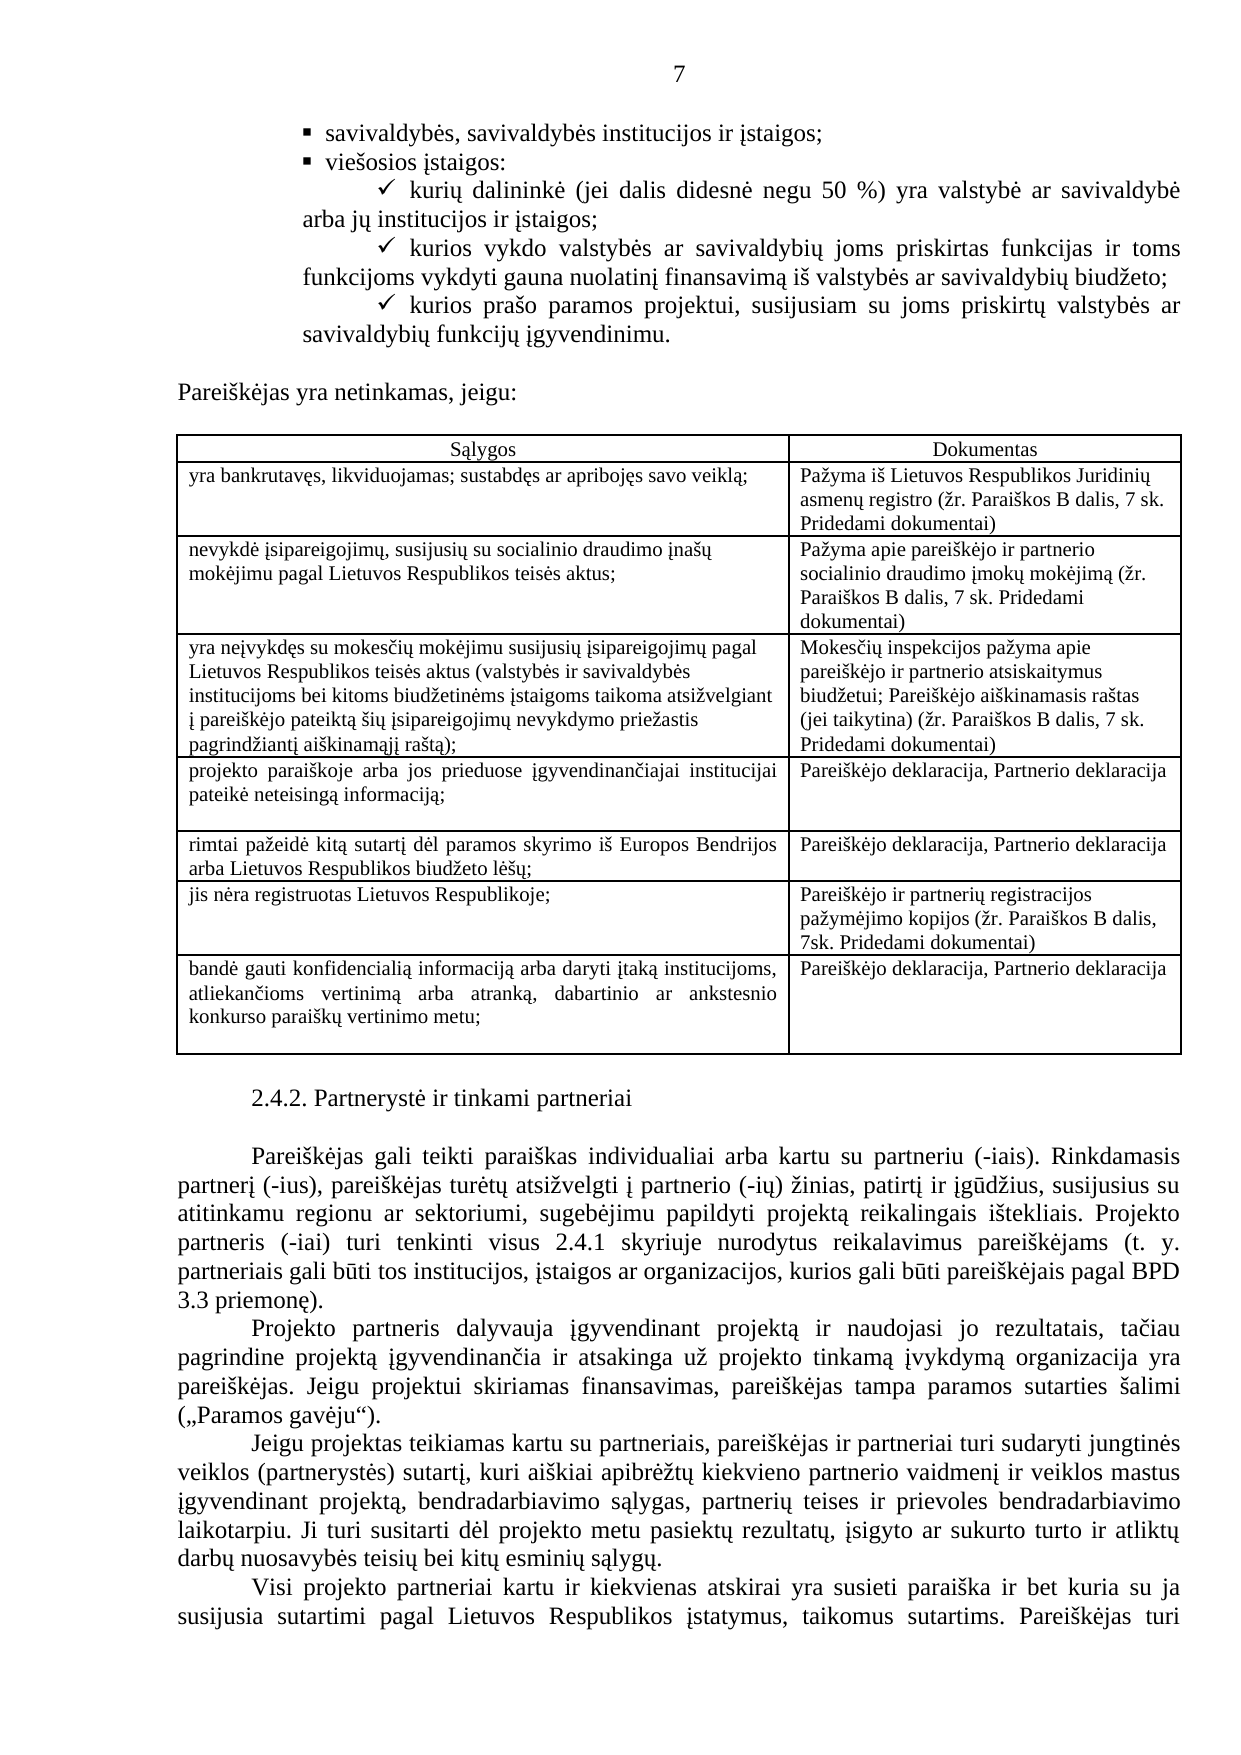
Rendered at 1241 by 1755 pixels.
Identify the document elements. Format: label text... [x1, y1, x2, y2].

table_cell projekto paraiškoje arba jos prieduose įgyvendinančiajai institucijai pateikė neteisingą informaciją; [178, 758, 788, 830]
table_cell yra bankrutavęs, likviduojamas; sustabdęs ar apribojęs savo veiklą; [178, 463, 788, 535]
table_cell Pareiškėjo ir partnerių registracijos pažymėjimo kopijos (žr. Paraiškos B dalis, 7sk. Pridedami dokumentai) [790, 882, 1180, 954]
text 2.4.2. Partnerystė ir tinkami partneriai [177, 1083, 1181, 1112]
table_cell Pareiškėjo deklaracija, Partnerio deklaracija [790, 832, 1180, 880]
text Projekto partneris dalyvauja įgyvendinant projektą ir naudojasi jo rezultatais, tačiau pagrindine projektą įgyvendinančia ir atsakinga už projekto tinkamą įvykdymą organizacija yra pareiškėjas. Jeigu projektui skiriamas finansavimas, pareiškėjas tampa paramos sutarties šalimi („Paramos gavėju“). [177, 1313, 1181, 1428]
table_cell Pažyma apie pareiškėjo ir partnerio socialinio draudimo įmokų mokėjimą (žr. Paraiškos B dalis, 7 sk. Pridedami dokumentai) [790, 537, 1180, 633]
text savivaldybės, savivaldybės institucijos ir įstaigos; [227, 118, 1181, 147]
table_cell bandė gauti konfidencialią informaciją arba daryti įtaką institucijoms, atliekančioms vertinimą arba atranką, dabartinio ar ankstesnio konkurso paraiškų vertinimo metu; [178, 956, 788, 1053]
table_cell nevykdė įsipareigojimų, susijusių su socialinio draudimo įnašų mokėjimu pagal Lietuvos Respublikos teisės aktus; [178, 537, 788, 633]
table_cell Pažyma iš Lietuvos Respublikos Juridinių asmenų registro (žr. Paraiškos B dalis, 7 sk. Pridedami dokumentai) [790, 463, 1180, 535]
text Pareiškėjas yra netinkamas, jeigu: [177, 377, 1181, 406]
text Visi projekto partneriai kartu ir kiekvienas atskirai yra susieti paraiška ir bet kuria su ja susijusia sutartimi pagal Lietuvos Respublikos įstatymus, taikomus sutartims. Pareiškėjas turi [177, 1572, 1181, 1630]
table_cell Pareiškėjo deklaracija, Partnerio deklaracija [790, 758, 1180, 830]
table_cell rimtai pažeidė kitą sutartį dėl paramos skyrimo iš Europos Bendrijos arba Lietuvos Respublikos biudžeto lėšų; [178, 832, 788, 880]
text kurių dalininkė (jei dalis didesnė negu 50 %) yra valstybė ar savivaldybė arba jų institucijos ir įstaigos; [302, 176, 1181, 233]
table_header Sąlygos [178, 436, 788, 461]
table_cell Mokesčių inspekcijos pažyma apie pareiškėjo ir partnerio atsiskaitymus biudžetui; Pareiškėjo aiškinamasis raštas (jei taikytina) (žr. Paraiškos B dalis, 7 sk. Pridedami dokumentai) [790, 635, 1180, 756]
table_cell Pareiškėjo deklaracija, Partnerio deklaracija [790, 956, 1180, 1053]
text viešosios įstaigos: [227, 147, 1181, 176]
table_header Dokumentas [790, 436, 1180, 461]
text Jeigu projektas teikiamas kartu su partneriais, pareiškėjas ir partneriai turi sudaryti jungtinės veiklos (partnerystės) sutartį, kuri aiškiai apibrėžtų kiekvieno partnerio vaidmenį ir veiklos mastus įgyvendinant projektą, bendradarbiavimo sąlygas, partnerių teises ir prievoles bendradarbiavimo laikotarpiu. Ji turi susitarti dėl projekto metu pasiektų rezultatų, įsigyto ar sukurto turto ir atliktų darbų nuosavybės teisių bei kitų esminių sąlygų. [177, 1428, 1181, 1572]
table_cell yra neįvykdęs su mokesčių mokėjimu susijusių įsipareigojimų pagal Lietuvos Respublikos teisės aktus (valstybės ir savivaldybės institucijoms bei kitoms biudžetinėms įstaigoms taikoma atsižvelgiant į pareiškėjo pateiktą šių įsipareigojimų nevykdymo priežastis pagrindžiantį aiškinamąjį raštą); [178, 635, 788, 756]
table_cell jis nėra registruotas Lietuvos Respublikoje; [178, 882, 788, 954]
text kurios vykdo valstybės ar savivaldybių joms priskirtas funkcijas ir toms funkcijoms vykdyti gauna nuolatinį finansavimą iš valstybės ar savivaldybių biudžeto; [302, 233, 1181, 291]
text Pareiškėjas gali teikti paraiškas individualiai arba kartu su partneriu (-iais). Rinkdamasis partnerį (-ius), pareiškėjas turėtų atsižvelgti į partnerio (-ių) žinias, patirtį ir įgūdžius, susijusius su atitinkamu regionu ar sektoriumi, sugebėjimu papildyti projektą reikalingais ištekliais. Projekto partneris (-iai) turi tenkinti visus 2.4.1 skyriuje nurodytus reikalavimus pareiškėjams (t. y. partneriais gali būti tos institucijos, įstaigos ar organizacijos, kurios gali būti pareiškėjais pagal BPD 3.3 priemonę). [177, 1141, 1181, 1313]
text kurios prašo paramos projektui, susijusiam su joms priskirtų valstybės ar savivaldybių funkcijų įgyvendinimu. [302, 291, 1181, 348]
